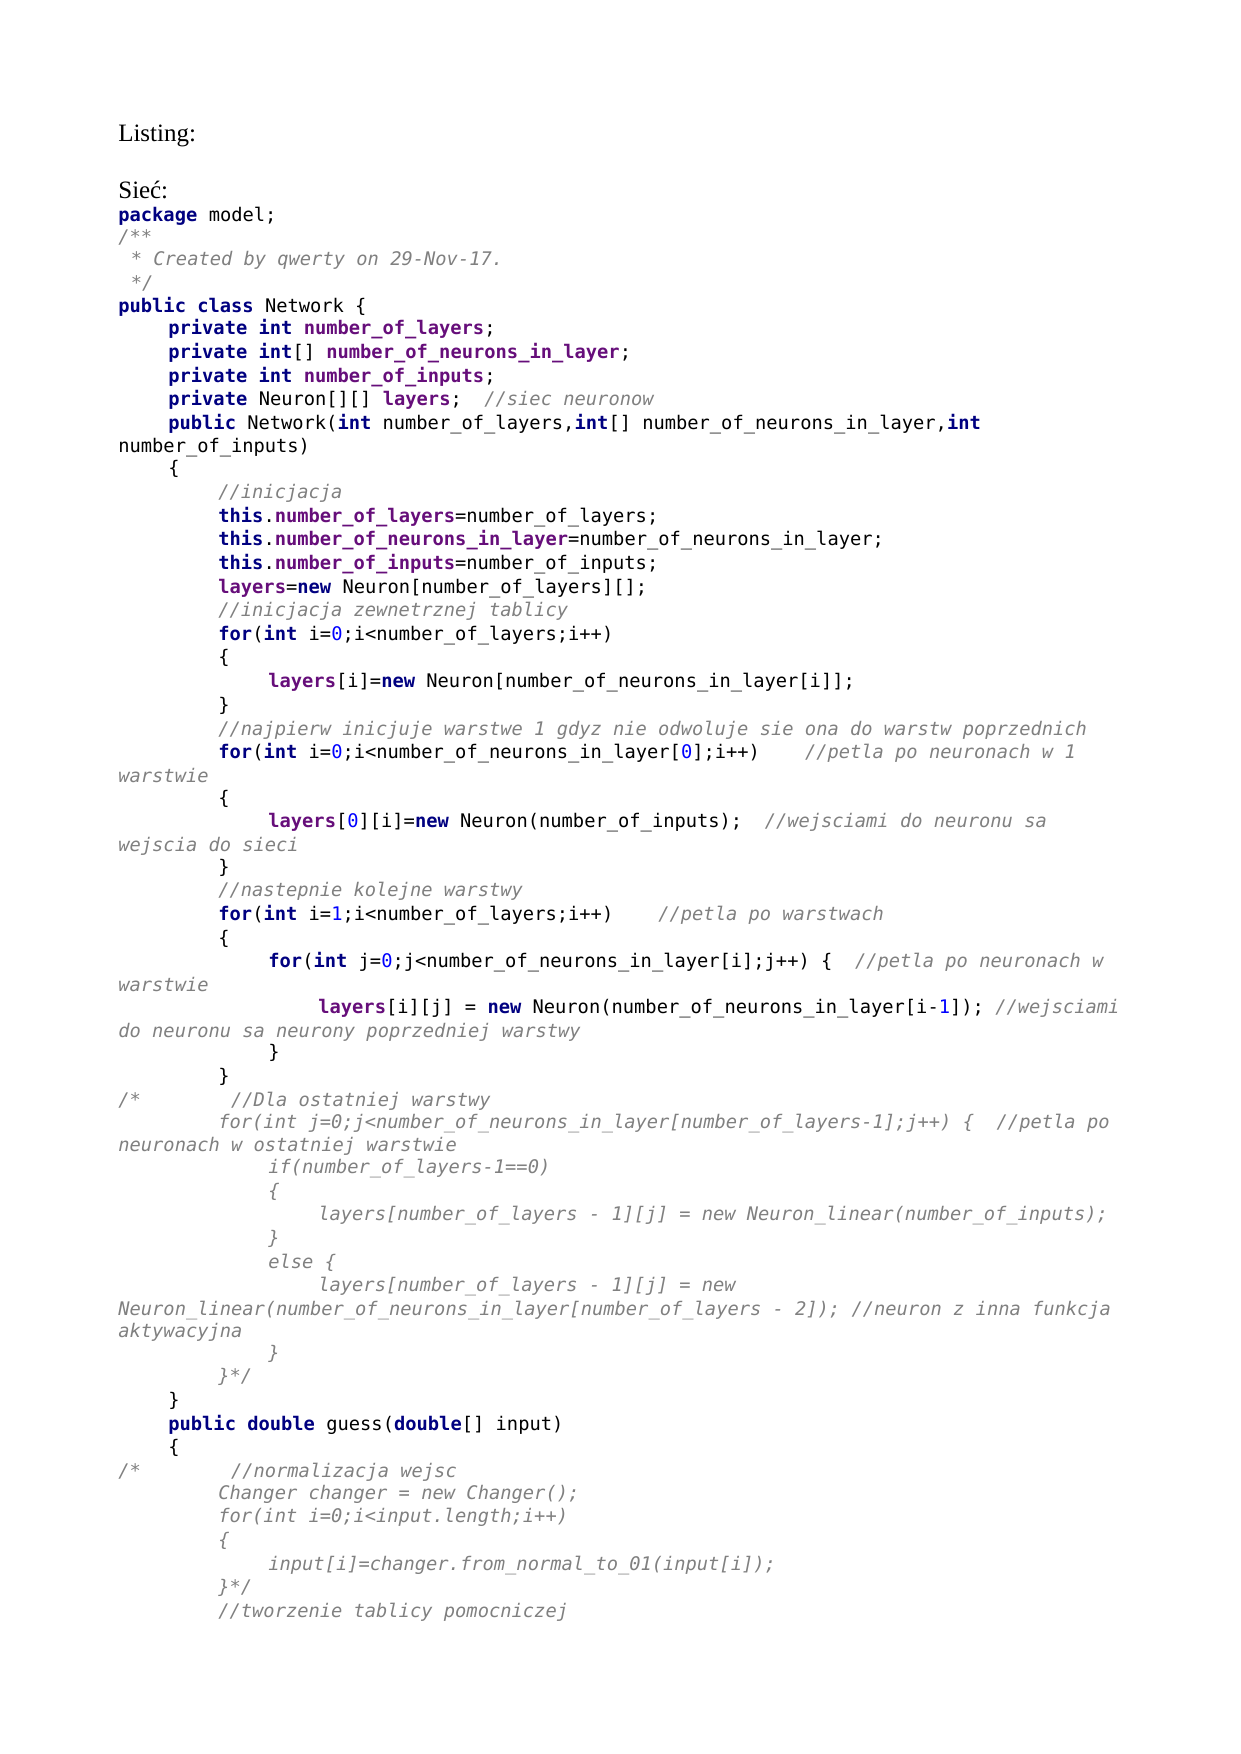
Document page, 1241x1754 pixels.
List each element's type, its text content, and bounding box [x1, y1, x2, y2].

text private int number_of_inputs; [118, 364, 1122, 388]
text input[i]=changer.from_normal_to_01(input[i]); [118, 1553, 1122, 1576]
text for(int i=0;i<input.length;i++) [118, 1506, 1122, 1529]
text { [118, 1529, 1122, 1553]
text { [118, 457, 1122, 481]
text } [118, 1227, 1122, 1251]
text //nastepnie kolejne warstwy [118, 879, 1122, 903]
text this.number_of_inputs=number_of_inputs; [118, 552, 1122, 576]
text /** [118, 226, 1122, 248]
text //najpierw inicjuje warstwe 1 gdyz nie odwoluje sie ona do warstw poprzednich [118, 717, 1122, 741]
text { [118, 1180, 1122, 1203]
text for(int i=0;i<number_of_layers;i++) [118, 623, 1122, 647]
text }*/ [118, 1576, 1122, 1600]
text for(int j=0;j<number_of_neurons_in_layer[number_of_layers-1];j++) { //petla po neuronach w ostatniej warstwie [118, 1111, 1122, 1156]
text private Neuron[][] layers; //siec neuronow [118, 388, 1122, 412]
text layers[i][j] = new Neuron(number_of_neurons_in_layer[i-1]); //wejsciami do neuronu sa neurony poprzedniej warstwy [118, 996, 1122, 1041]
text for(int i=0;i<number_of_neurons_in_layer[0];i++) //petla po neuronach w 1 warstwie [118, 741, 1122, 787]
text //inicjacja zewnetrznej tablicy [118, 599, 1122, 623]
text } [118, 694, 1122, 717]
text Sieć: [118, 176, 1122, 204]
text */ [118, 272, 1122, 295]
text { [118, 647, 1122, 670]
text if(number_of_layers-1==0) [118, 1156, 1122, 1180]
text layers[number_of_layers - 1][j] = new Neuron_linear(number_of_inputs); [118, 1203, 1122, 1227]
text package model; [118, 204, 1122, 226]
text layers[number_of_layers - 1][j] = new Neuron_linear(number_of_neurons_in_layer[number_of_layers - 2]); //neuron z inna funkcja aktywacyjna [118, 1274, 1122, 1342]
text Changer changer = new Changer(); [118, 1482, 1122, 1506]
text public Network(int number_of_layers,int[] number_of_neurons_in_layer,int number_of_inputs) [118, 412, 1122, 457]
text else { [118, 1251, 1122, 1274]
text layers=new Neuron[number_of_layers][]; [118, 576, 1122, 599]
text for(int j=0;j<number_of_neurons_in_layer[i];j++) { //petla po neuronach w warstwie [118, 950, 1122, 996]
text layers[0][i]=new Neuron(number_of_inputs); //wejsciami do neuronu sa wejscia do sieci [118, 810, 1122, 856]
text layers[i]=new Neuron[number_of_neurons_in_layer[i]]; [118, 670, 1122, 694]
text for(int i=1;i<number_of_layers;i++) //petla po warstwach [118, 903, 1122, 927]
text Listing: [118, 118, 1122, 147]
text { [118, 787, 1122, 810]
text } [118, 1389, 1122, 1413]
text { [118, 1436, 1122, 1460]
text public double guess(double[] input) [118, 1413, 1122, 1436]
text } [118, 856, 1122, 879]
text public class Network { [118, 295, 1122, 317]
text this.number_of_layers=number_of_layers; [118, 505, 1122, 528]
text /* //Dla ostatniej warstwy [118, 1089, 1122, 1111]
text }*/ [118, 1365, 1122, 1389]
text * Created by qwerty on 29-Nov-17. [118, 248, 1122, 272]
text } [118, 1041, 1122, 1065]
text } [118, 1342, 1122, 1365]
text //tworzenie tablicy pomocniczej [118, 1600, 1122, 1624]
text } [118, 1065, 1122, 1089]
text //inicjacja [118, 481, 1122, 505]
text private int[] number_of_neurons_in_layer; [118, 341, 1122, 364]
text { [118, 927, 1122, 950]
text private int number_of_layers; [118, 317, 1122, 341]
text /* //normalizacja wejsc [118, 1460, 1122, 1482]
text this.number_of_neurons_in_layer=number_of_neurons_in_layer; [118, 528, 1122, 552]
